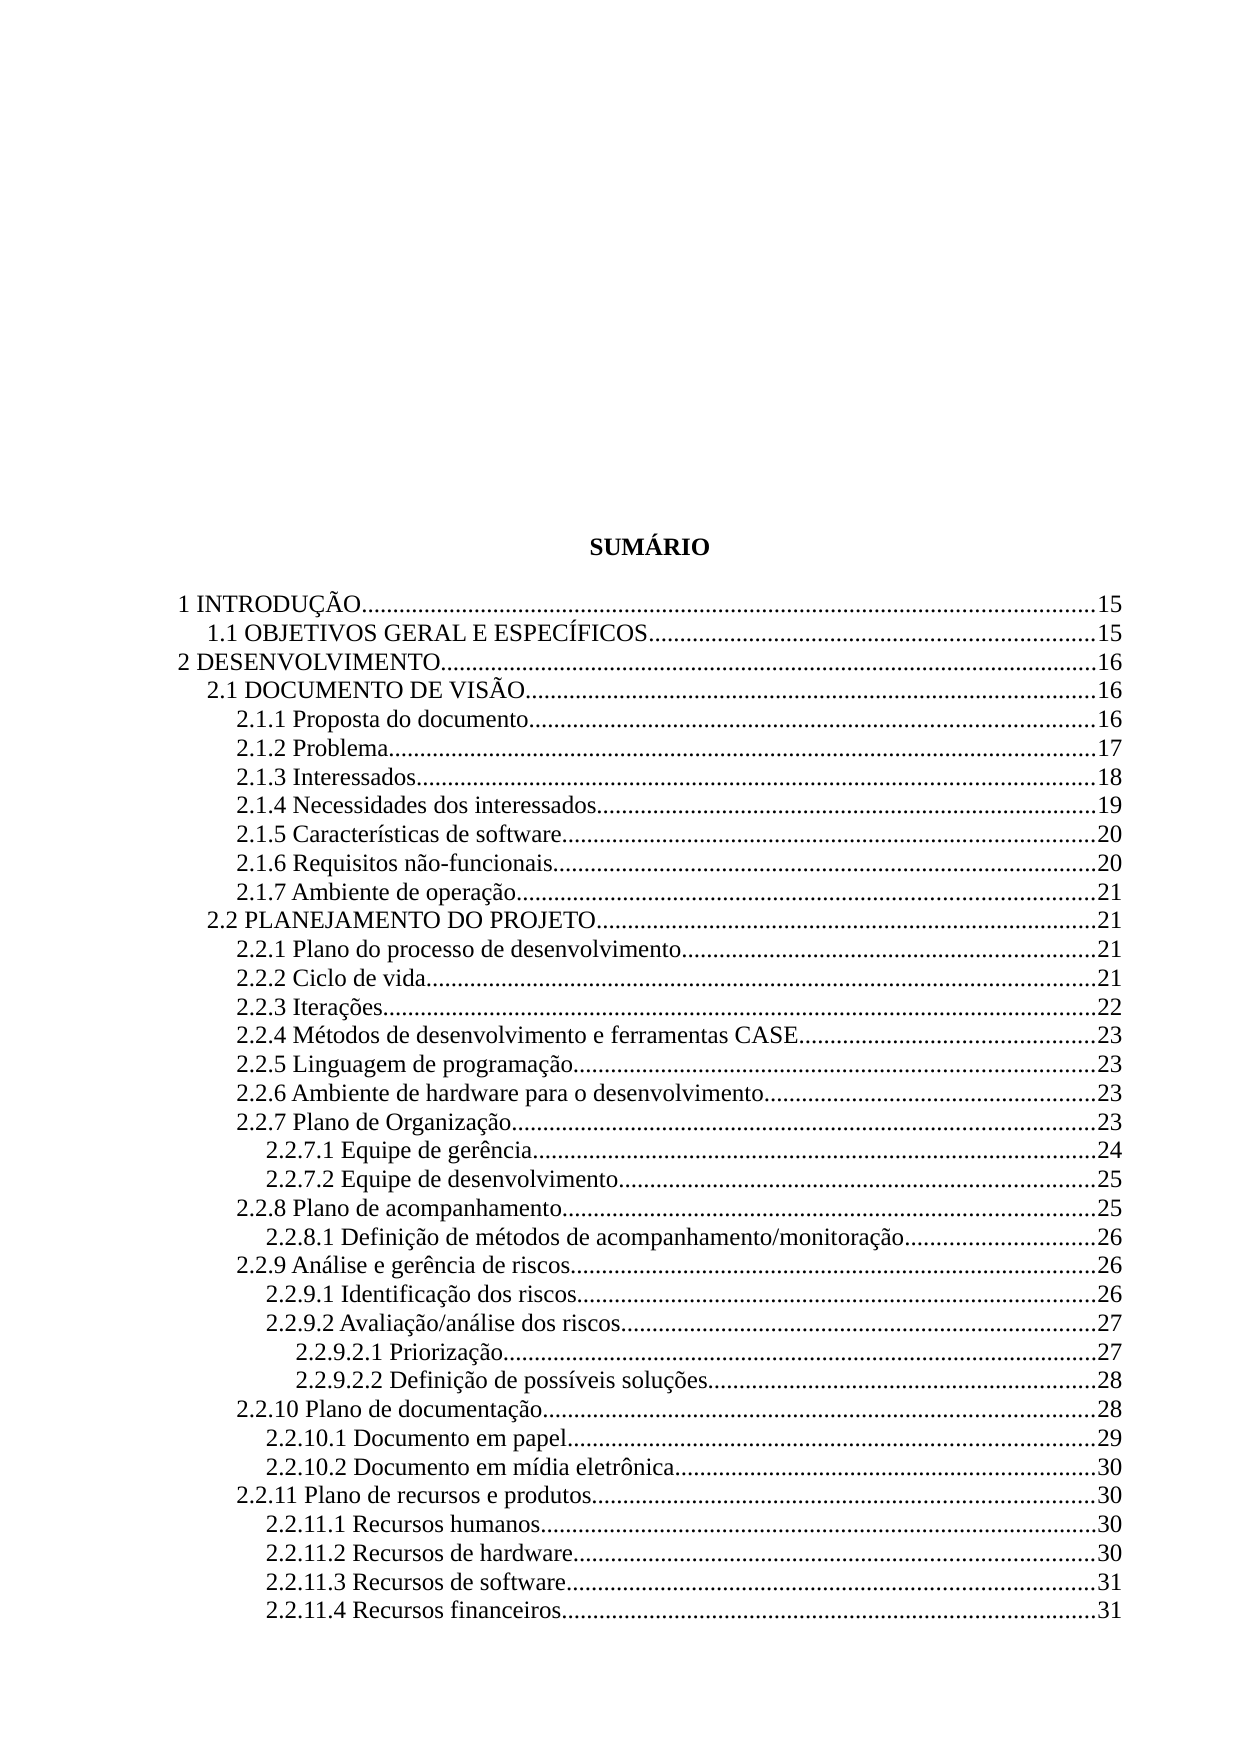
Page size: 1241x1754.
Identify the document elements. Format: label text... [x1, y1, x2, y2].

text 2.2.8 Plano de acompanhamento 25 [236, 1193, 1122, 1222]
text 2.1.6 Requisitos não-funcionais 20 [236, 848, 1122, 877]
text 2.2.11.4 Recursos financeiros 31 [266, 1595, 1122, 1624]
text 2 DESENVOLVIMENTO 16 [177, 647, 1122, 675]
text 2.1.5 Características de software 20 [236, 819, 1122, 848]
text 2.2.7.1 Equipe de gerência 24 [266, 1135, 1122, 1164]
text 2.2.9.2.2 Definição de possíveis soluções 28 [295, 1365, 1122, 1394]
text 2.2.9.2 Avaliação/análise dos riscos 27 [266, 1308, 1122, 1337]
text 2.1.7 Ambiente de operação 21 [236, 877, 1122, 905]
text 2.2.1 Plano do processo de desenvolvimento 21 [236, 934, 1122, 963]
text 2.2.10.1 Documento em papel 29 [266, 1423, 1122, 1452]
text 2.2.10 Plano de documentação 28 [236, 1394, 1122, 1423]
text 2.2.9.2.1 Priorização 27 [295, 1337, 1122, 1365]
text 2.2.5 Linguagem de programação 23 [236, 1049, 1122, 1078]
text 2.1.4 Necessidades dos interessados 19 [236, 790, 1122, 819]
text 2.2.7 Plano de Organização 23 [236, 1107, 1122, 1135]
text 2.2.6 Ambiente de hardware para o desenvolvimento 23 [236, 1078, 1122, 1107]
text 2.1 DOCUMENTO DE VISÃO 16 [207, 675, 1122, 704]
text 2.2.11.3 Recursos de software 31 [266, 1567, 1122, 1595]
text 2.2.8.1 Definição de métodos de acompanhamento/monitoração 26 [266, 1222, 1122, 1250]
text 2.2.3 Iterações 22 [236, 992, 1122, 1020]
text 2.2 PLANEJAMENTO DO PROJETO 21 [207, 905, 1122, 934]
text 2.1.3 Interessados 18 [236, 762, 1122, 790]
text 2.2.10.2 Documento em mídia eletrônica 30 [266, 1452, 1122, 1480]
text 2.2.9.1 Identificação dos riscos 26 [266, 1279, 1122, 1308]
text 2.1.1 Proposta do documento 16 [236, 704, 1122, 733]
text 2.2.2 Ciclo de vida 21 [236, 963, 1122, 992]
text 2.1.2 Problema 17 [236, 733, 1122, 762]
text 2.2.11 Plano de recursos e produtos 30 [236, 1480, 1122, 1509]
text 2.2.9 Análise e gerência de riscos 26 [236, 1250, 1122, 1279]
text 2.2.11.2 Recursos de hardware 30 [266, 1538, 1122, 1567]
text 2.2.11.1 Recursos humanos 30 [266, 1509, 1122, 1538]
text 1.1 OBJETIVOS GERAL E ESPECÍFICOS 15 [207, 618, 1122, 647]
text 1 INTRODUÇÃO 15 [177, 589, 1122, 618]
text 2.2.7.2 Equipe de desenvolvimento 25 [266, 1164, 1122, 1193]
text SUMÁRIO [177, 532, 1122, 560]
text 2.2.4 Métodos de desenvolvimento e ferramentas CASE 23 [236, 1020, 1122, 1049]
